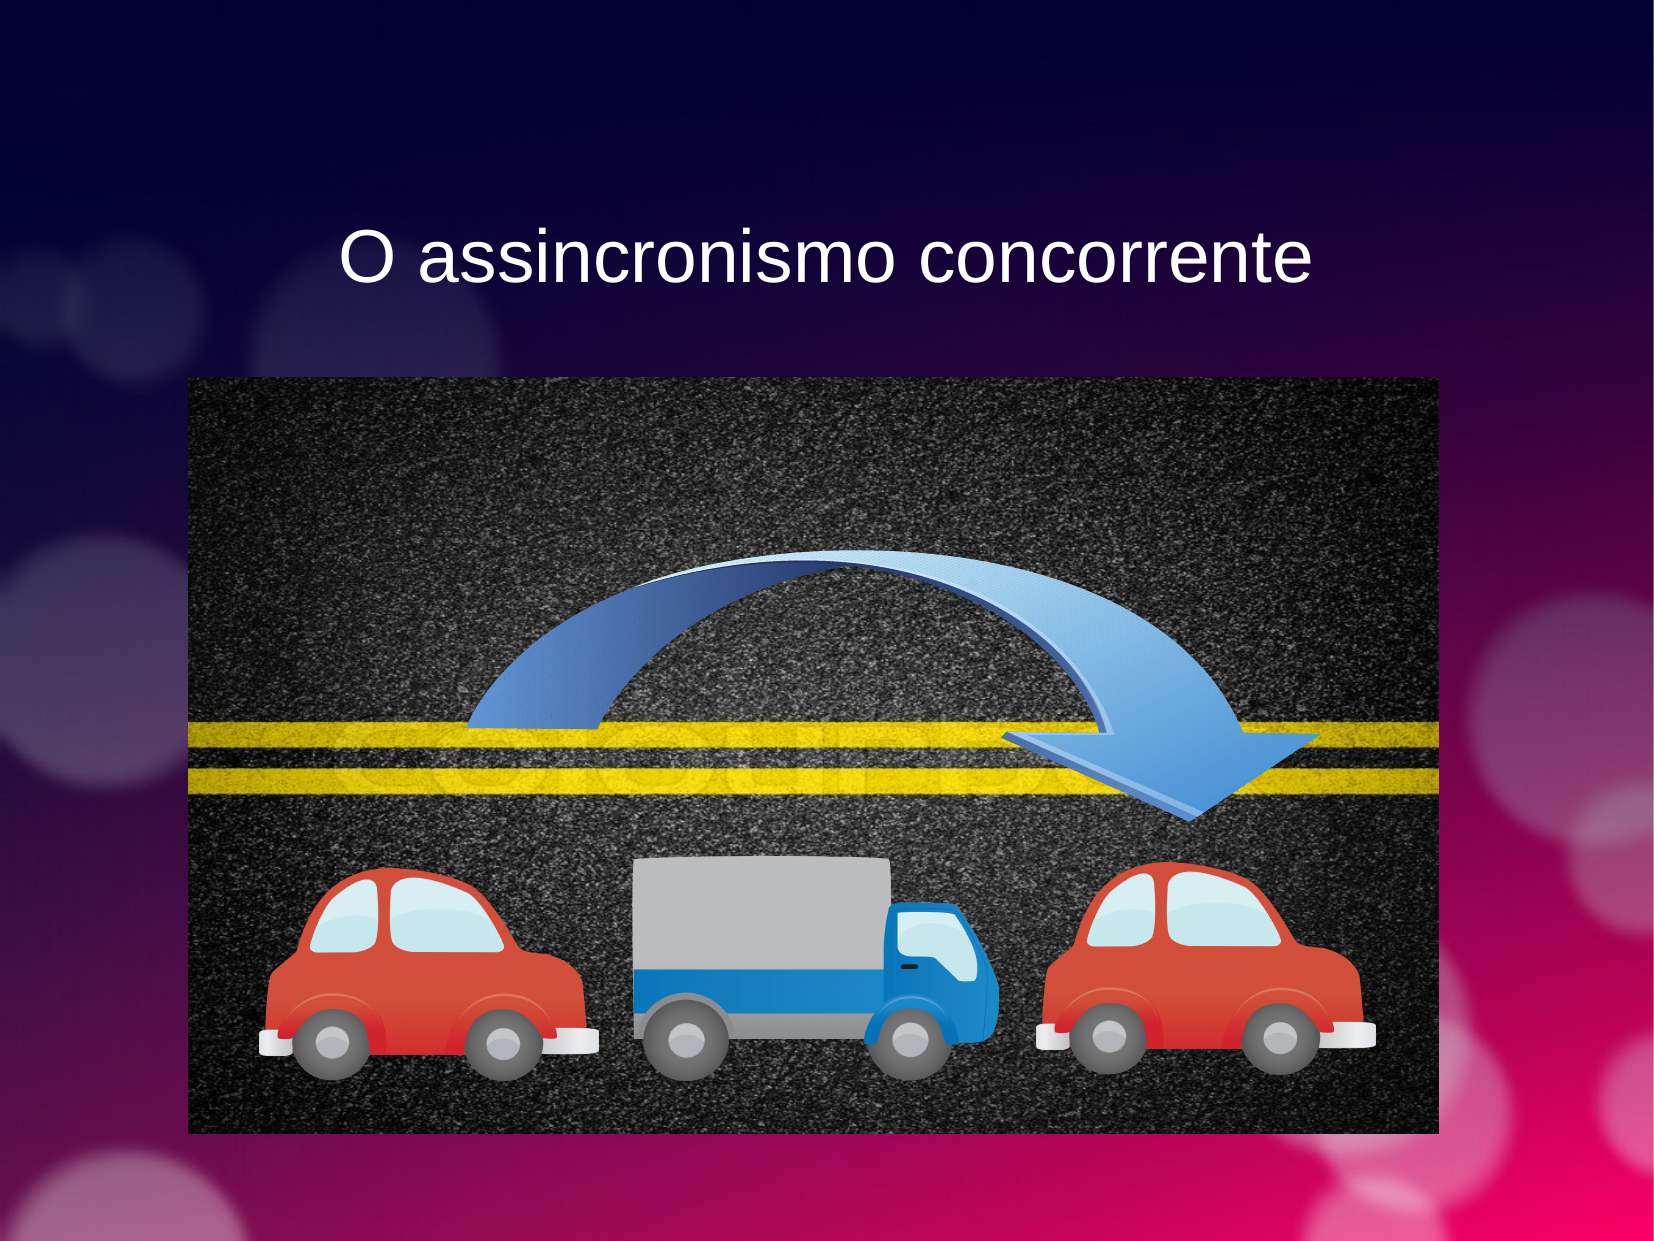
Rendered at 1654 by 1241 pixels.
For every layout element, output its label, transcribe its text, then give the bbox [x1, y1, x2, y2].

picture [0, 0, 1654, 1241]
title O assincronismo concorrente [82, 94, 1571, 420]
